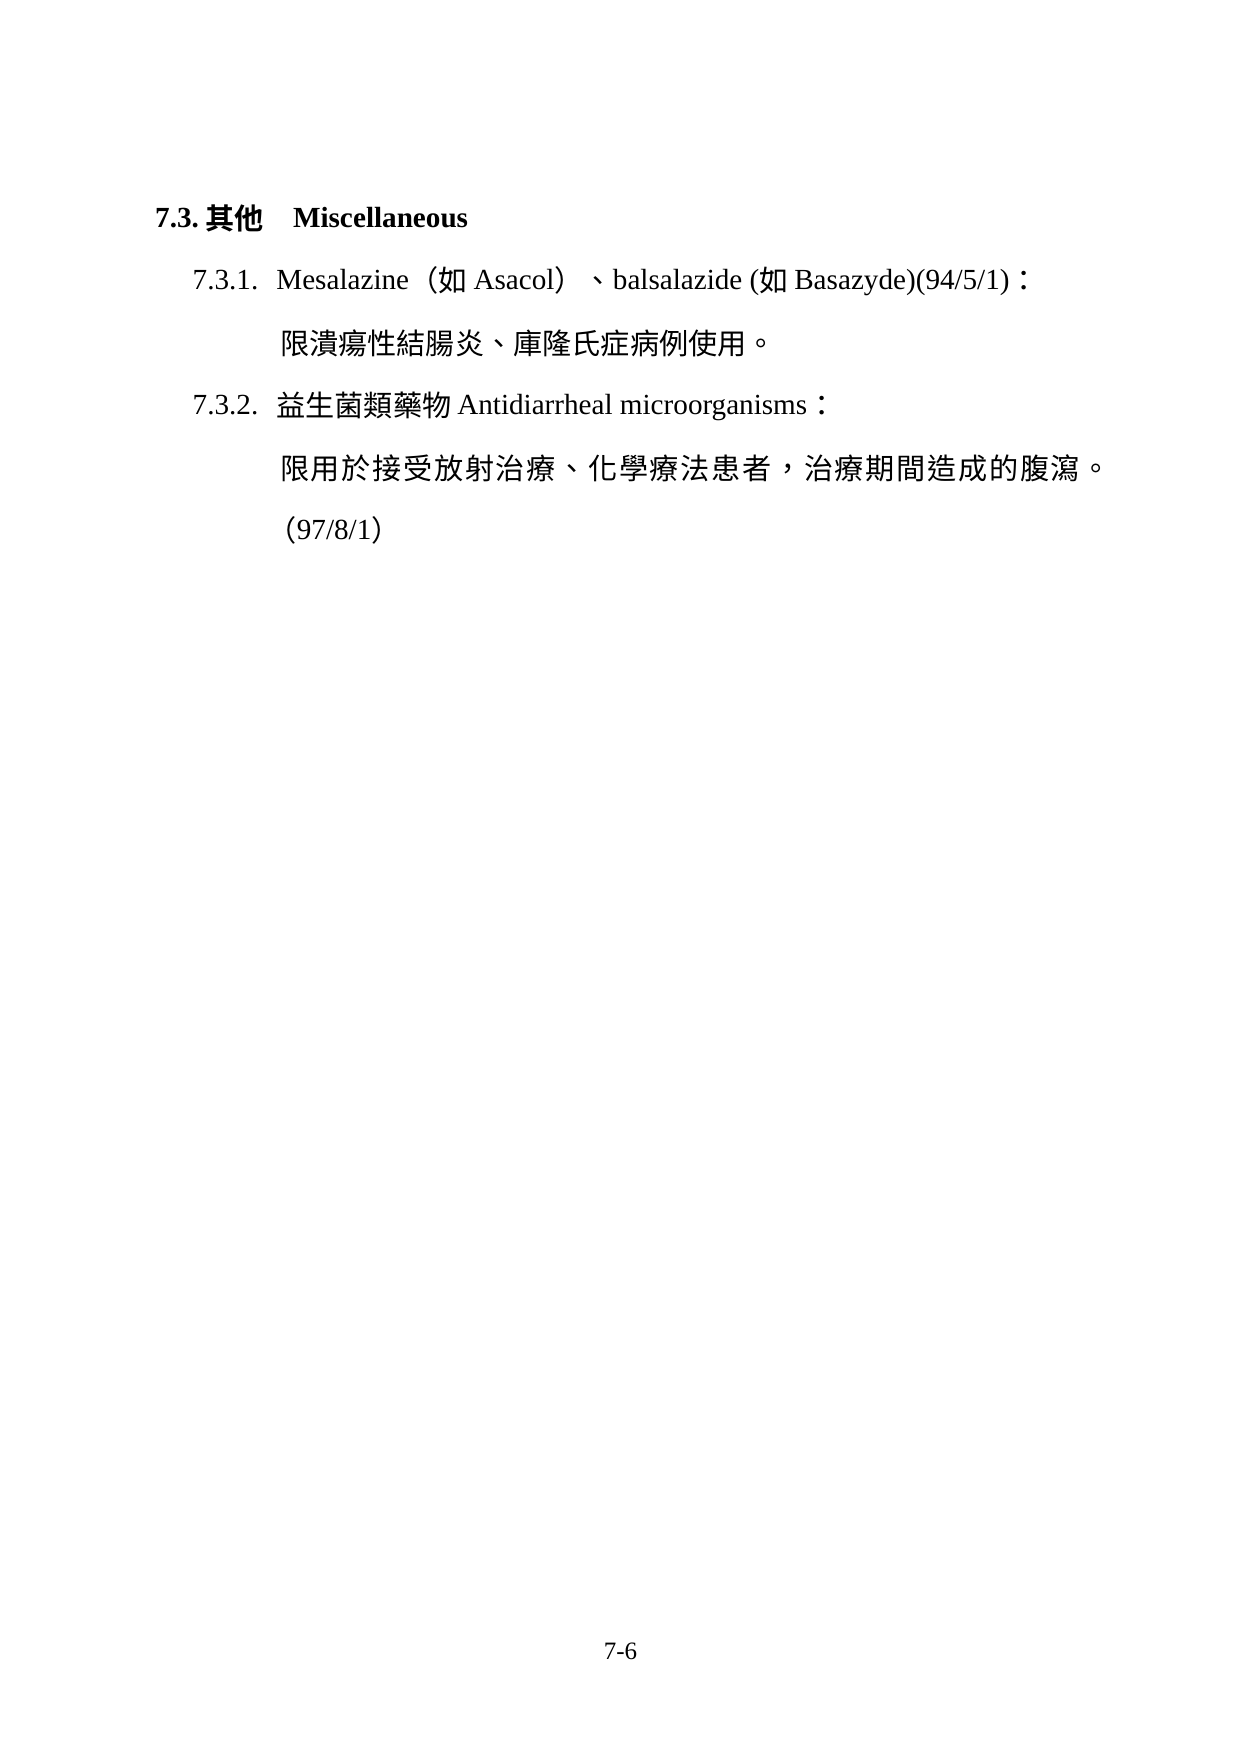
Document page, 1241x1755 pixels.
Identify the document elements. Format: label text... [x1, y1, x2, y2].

text 7.3.2. 益生菌類藥物Antidiarrheal microorganisms： [192, 362, 1110, 425]
subtitle 限潰瘍性結腸炎、庫隆氏症病例使用。 [214, 300, 1110, 362]
subtitle 限用於接受放射治療、化學療法患者，治療期間造成的腹瀉。（97/8/1） [267, 425, 1110, 550]
subtitle 7.3. 其他 Miscellaneous [146, 175, 1110, 237]
text 7.3.1. Mesalazine（如Asacol）、balsalazide (如Basazyde)(94/5/1)： [192, 237, 1110, 300]
